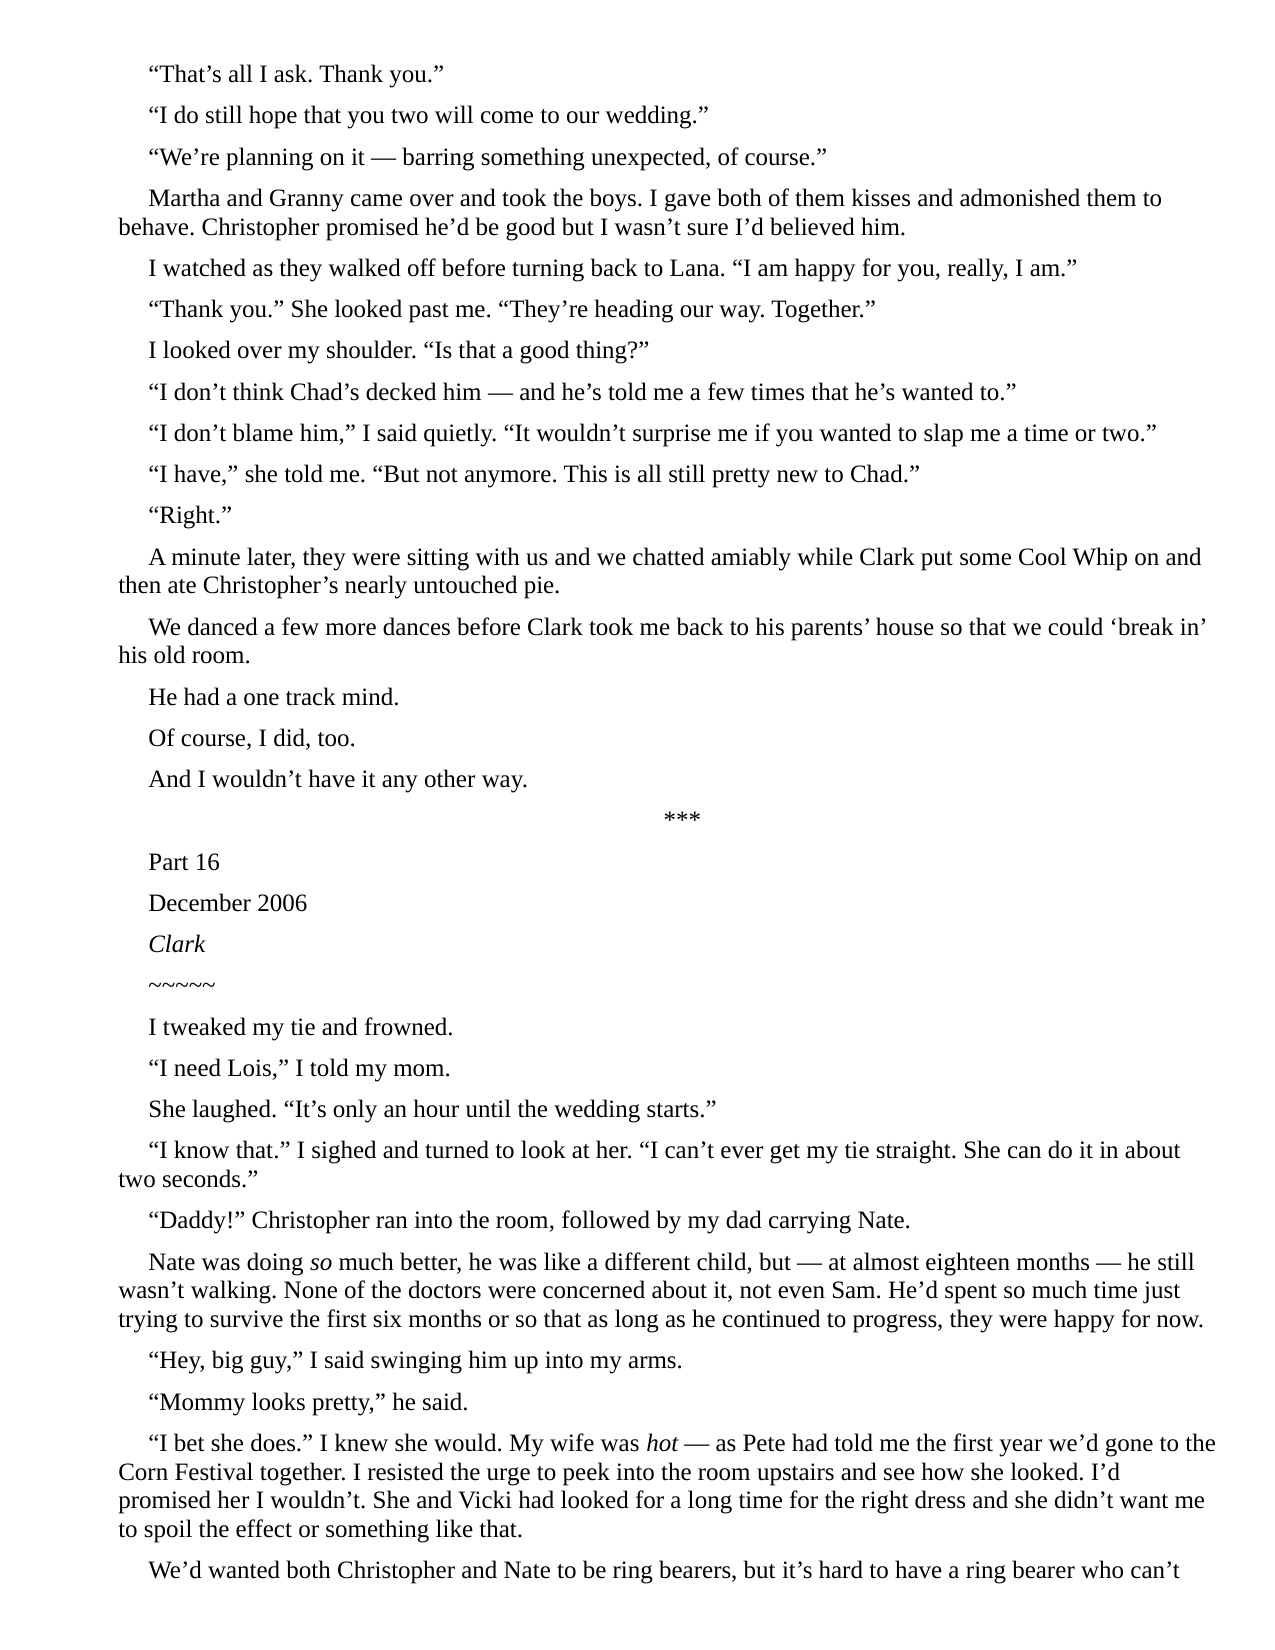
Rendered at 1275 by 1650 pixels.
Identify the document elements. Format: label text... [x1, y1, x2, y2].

text “Daddy!” Christopher ran into the room, followed by my dad carrying Nate. [118, 1205, 1216, 1234]
text “Hey, big guy,” I said swinging him up into my arms. [118, 1345, 1216, 1374]
text We danced a few more dances before Clark took me back to his parents’ house so that we could ‘break in’ his old room. [118, 612, 1216, 669]
text “I don’t think Chad’s decked him — and he’s told me a few times that he’s wanted to.” [118, 377, 1216, 405]
text “That’s all I ask. Thank you.” [118, 59, 1216, 88]
text “We’re planning on it — barring something unexpected, of course.” [118, 142, 1216, 170]
text “I know that.” I sighed and turned to look at her. “I can’t ever get my tie straight. She can do it in about two seconds.” [118, 1135, 1216, 1193]
text “I bet she does.” I knew she would. My wife was hot — as Pete had told me the first year we’d gone to the Corn Festival together. I resisted the urge to peek into the room upstairs and see how she looked. I’d promised her I wouldn’t. She and Vicki had looked for a long time for the right dress and she didn’t want me to spoil the effect or something like that. [118, 1428, 1216, 1543]
text ~~~~~ [118, 970, 1216, 999]
text December 2006 [118, 888, 1216, 917]
text Of course, I did, too. [118, 723, 1216, 752]
text She laughed. “It’s only an hour until the wedding starts.” [118, 1094, 1216, 1123]
text “Mommy looks pretty,” he said. [118, 1387, 1216, 1415]
text We’d wanted both Christopher and Nate to be ring bearers, but it’s hard to have a ring bearer who can’t [118, 1555, 1216, 1584]
text “I don’t blame him,” I said quietly. “It wouldn’t surprise me if you wanted to slap me a time or two.” [118, 418, 1216, 447]
text Nate was doing so much better, he was like a different child, but — at almost eighteen months — he still wasn’t walking. None of the doctors were concerned about it, not even Sam. He’d spent so much time just trying to survive the first six months or so that as long as he continued to progress, they were happy for now. [118, 1247, 1216, 1333]
text Clark [118, 929, 1216, 958]
text And I wouldn’t have it any other way. [118, 764, 1216, 793]
text I watched as they walked off before turning back to Lana. “I am happy for you, really, I am.” [118, 253, 1216, 282]
text “Thank you.” She looked past me. “They’re heading our way. Together.” [118, 294, 1216, 323]
text I tweaked my tie and frowned. [118, 1012, 1216, 1040]
text Martha and Granny came over and took the boys. I gave both of them kisses and admonished them to behave. Christopher promised he’d be good but I wasn’t sure I’d believed him. [118, 183, 1216, 240]
text “I do still hope that you two will come to our wedding.” [118, 100, 1216, 129]
text “I have,” she told me. “But not anymore. This is all still pretty new to Chad.” [118, 459, 1216, 488]
text Part 16 [118, 847, 1216, 875]
text “I need Lois,” I told my mom. [118, 1053, 1216, 1082]
text He had a one track mind. [118, 682, 1216, 710]
text I looked over my shoulder. “Is that a good thing?” [118, 335, 1216, 364]
text “Right.” [118, 500, 1216, 529]
text *** [118, 805, 1216, 834]
text A minute later, they were sitting with us and we chatted amiably while Clark put some Cool Whip on and then ate Christopher’s nearly untouched pie. [118, 542, 1216, 599]
